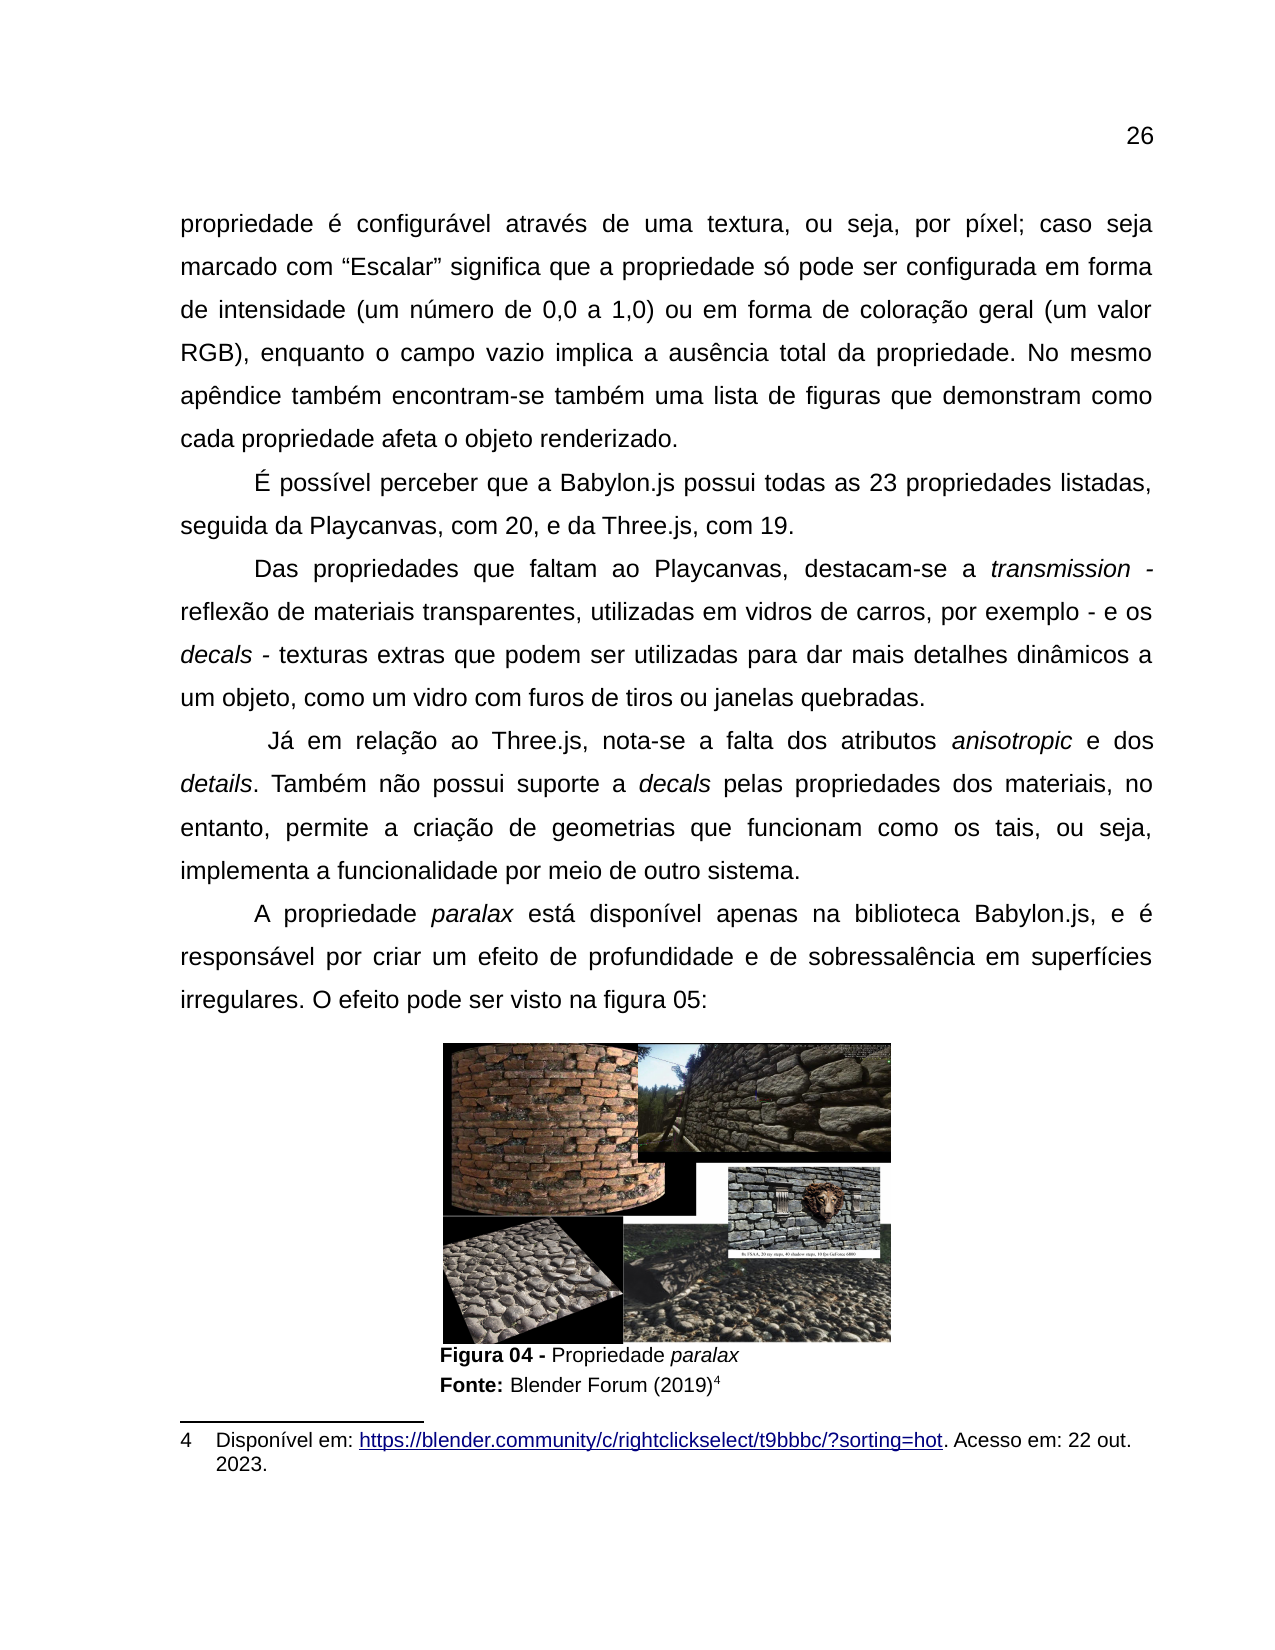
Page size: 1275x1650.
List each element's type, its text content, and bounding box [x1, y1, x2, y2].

text Já em relação ao Three.js, nota-se a falta dos atributos anisotropic e dos details. Também não possui suporte a decals pelas propriedades dos materiais, no entanto, permite a criação de geometrias que funcionam como os tais, ou seja, implementa a funcionalidade por meio de outro sistema. [180, 726, 1154, 884]
text Fonte: Blender Forum (2019) [180, 1373, 1154, 1397]
text Disponível em: https://blender.community/c/rightclickselect/t9bbbc/?sorting=hot. Acesso em: 22 out. 2023. [180, 1428, 1154, 1476]
text A propriedade paralax está disponível apenas na biblioteca Babylon.js, e é responsável por criar um efeito de profundidade e de sobressalência em superfícies irregulares. O efeito pode ser visto na figura 05: [180, 899, 1154, 1014]
text É possível perceber que a Babylon.js possui todas as 23 propriedades listadas, seguida da Playcanvas, com 20, e da Three.js, com 19. [180, 468, 1154, 539]
picture [443, 1043, 891, 1344]
text Figura 04 - Propriedade paralax [180, 1028, 1154, 1367]
text Das propriedades que faltam ao Playcanvas, destacam-se a transmission -reflexão de materiais transparentes, utilizadas em vidros de carros, por exemplo - e os decals - texturas extras que podem ser utilizadas para dar mais detalhes dinâmicos a um objeto, como um vidro com furos de tiros ou janelas quebradas. [180, 554, 1154, 712]
text propriedade é configurável através de uma textura, ou seja, por píxel; caso seja marcado com “Escalar” significa que a propriedade só pode ser configurada em forma de intensidade (um número de 0,0 a 1,0) ou em forma de coloração geral (um valor RGB), enquanto o campo vazio implica a ausência total da propriedade. No mesmo apêndice também encontram-se também uma lista de figuras que demonstram como cada propriedade afeta o objeto renderizado. [180, 209, 1154, 453]
